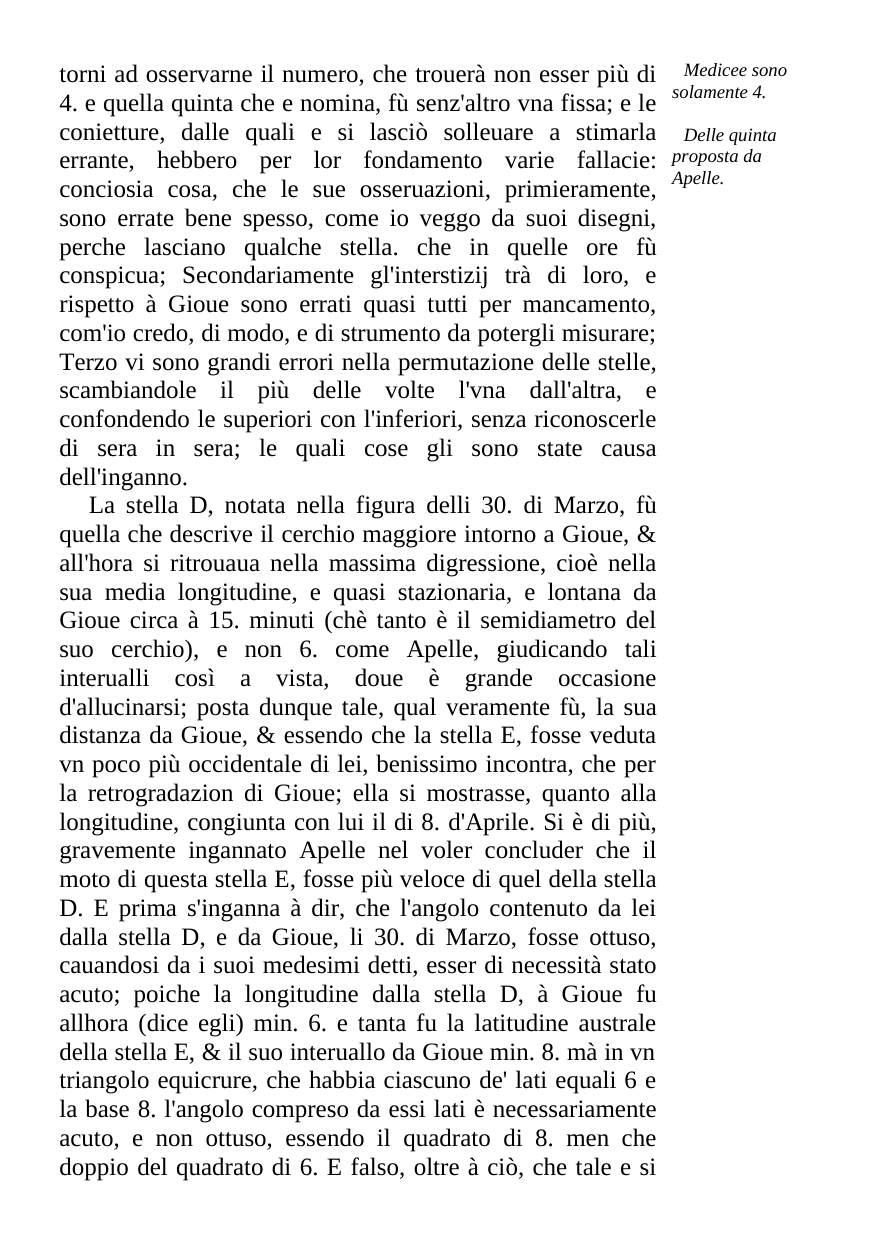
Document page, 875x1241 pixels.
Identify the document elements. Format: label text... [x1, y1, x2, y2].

table_cell [665, 490, 822, 1180]
table_cell torni ad osservarne il numero, che trouerà non esser più di 4. e quella quinta che e nomina, fù senz'altro vna fissa; e le conietture, dalle quali e si lasciò solleuare a stimarla errante, hebbero per lor fondamento varie fallacie: conciosia cosa, che le sue osseruazioni, primieramente, sono errate bene spesso, come io veggo da suoi disegni, perche lasciano qualche stella. che in quelle ore fù conspicua; Secondariamente gl'interstizij trà di loro, e rispetto à Gioue sono errati quasi tutti per mancamento, com'io credo, di modo, e di strumento da potergli misurare; Terzo vi sono grandi errori nella permutazione delle stelle, scambiandole il più delle volte l'vna dall'altra, e confondendo le superiori con l'inferiori, senza riconoscerle di sera in sera; le quali cose gli sono state causa dell'inganno. [52, 59, 664, 490]
table_cell Medicee sono solamente 4. Delle quinta proposta da Apelle. [665, 59, 822, 490]
table_cell La stella D, notata nella figura delli 30. di Marzo, fù quella che descrive il cerchio maggiore intorno a Gioue, & all'hora si ritrouaua nella massima digressione, cioè nella sua media longitudine, e quasi stazionaria, e lontana da Gioue circa à 15. minuti (chè tanto è il semidiametro del suo cerchio), e non 6. come Apelle, giudicando tali interualli così a vista, doue è grande occasione d'allucinarsi; posta dunque tale, qual veramente fù, la sua distanza da Gioue, & essendo che la stella E, fosse veduta vn poco più occidentale di lei, benissimo incontra, che per la retrogradazion di Gioue; ella si mostrasse, quanto alla longitudine, congiunta con lui il di 8. d'Aprile. Si è di più, gravemente ingannato Apelle nel voler concluder che il moto di questa stella E, fosse più veloce di quel della stella D. E prima s'inganna à dir, che l'angolo contenuto da lei dalla stella D, e da Gioue, li 30. di Marzo, fosse ottuso, cauandosi da i suoi medesimi detti, esser di necessità stato acuto; poiche la longitudine dalla stella D, à Gioue fu allhora (dice egli) min. 6. e tanta fu la latitudine australe della stella E, & il suo interuallo da Gioue min. 8. mà in vn triangolo equicrure, che habbia ciascuno de' lati equali 6 e la base 8. l'angolo compreso da essi lati è necessariamente acuto, e non ottuso, essendo il quadrato di 8. men che doppio del quadrato di 6. E falso, oltre à ciò, che tale e si [52, 490, 664, 1180]
